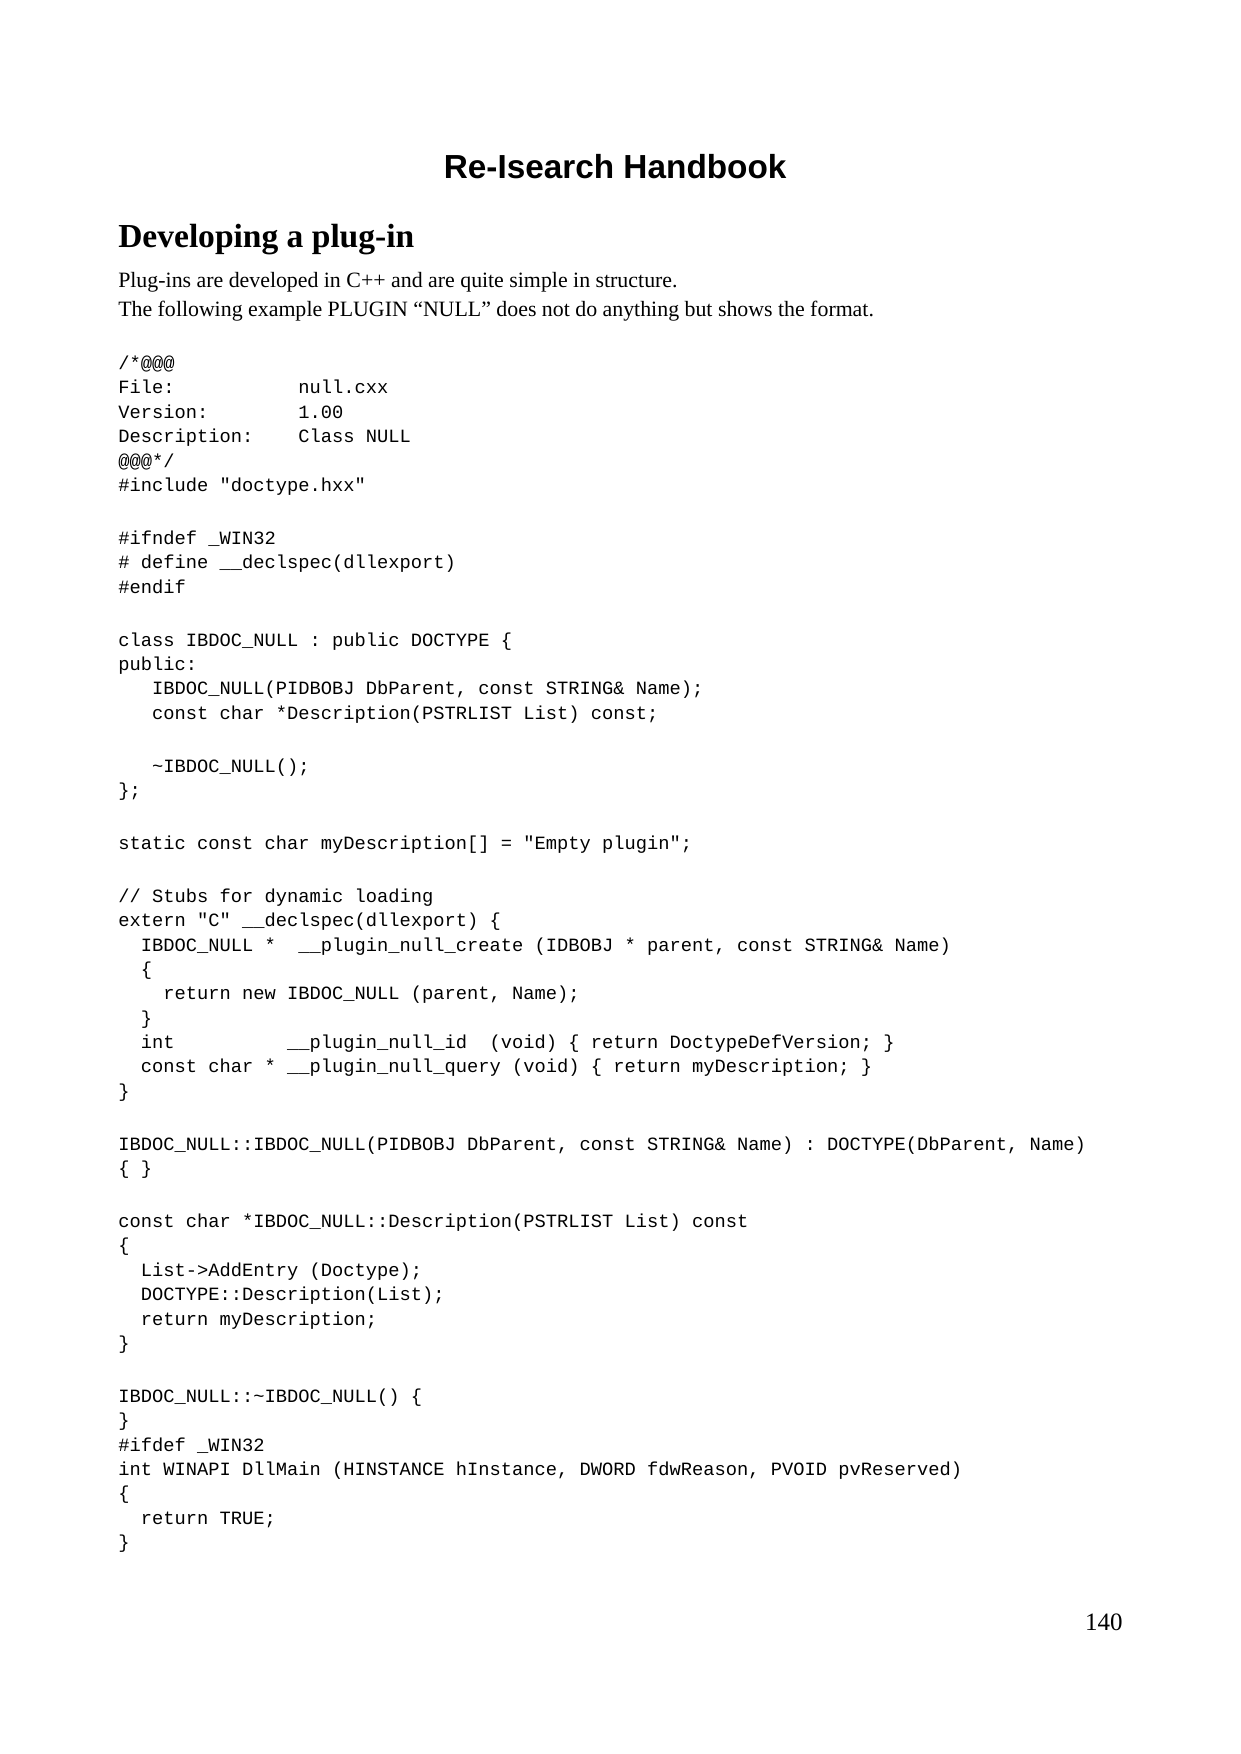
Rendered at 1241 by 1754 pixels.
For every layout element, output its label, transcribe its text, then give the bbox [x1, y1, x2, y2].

text { [118, 960, 1122, 981]
text class IBDOC_NULL : public DOCTYPE { [118, 630, 1122, 652]
text } [118, 1082, 1122, 1103]
text int __plugin_null_id (void) { return DoctypeDefVersion; } [118, 1033, 1122, 1054]
text IBDOC_NULL::~IBDOC_NULL() { [118, 1387, 1122, 1408]
text #ifdef _WIN32 [118, 1435, 1122, 1457]
subtitle Developing a plug-in [118, 216, 1122, 255]
text public: [118, 655, 1122, 676]
text The following example PLUGIN “NULL” does not do anything but shows the format. [118, 296, 1122, 322]
text IBDOC_NULL::IBDOC_NULL(PIDBOBJ DbParent, const STRING& Name) : DOCTYPE(DbParent, Name) { } [118, 1134, 1122, 1180]
text Plug-ins are developed in C++ and are quite simple in structure. [118, 267, 1122, 293]
text return myDescription; [118, 1309, 1122, 1331]
text } [118, 1533, 1122, 1554]
text return TRUE; [118, 1508, 1122, 1530]
text extern "C" __declspec(dllexport) { [118, 911, 1122, 932]
text } [118, 1411, 1122, 1432]
text static const char myDescription[] = "Empty plugin"; [118, 834, 1122, 855]
text return new IBDOC_NULL (parent, Name); [118, 984, 1122, 1005]
text List->AddEntry (Doctype); [118, 1261, 1122, 1282]
text Description: Class NULL [118, 427, 1122, 448]
text File: null.cxx [118, 378, 1122, 399]
text { [118, 1236, 1122, 1257]
text IBDOC_NULL * __plugin_null_create (IDBOBJ * parent, const STRING& Name) [118, 935, 1122, 957]
text /*@@@ [118, 354, 1122, 375]
text { [118, 1484, 1122, 1505]
text } [118, 1008, 1122, 1030]
text } [118, 1334, 1122, 1355]
text }; [118, 781, 1122, 802]
text Version: 1.00 [118, 403, 1122, 424]
text # define __declspec(dllexport) [118, 553, 1122, 574]
text ~IBDOC_NULL(); [118, 756, 1122, 778]
text #ifndef _WIN32 [118, 529, 1122, 550]
text const char *IBDOC_NULL::Description(PSTRLIST List) const [118, 1212, 1122, 1233]
text // Stubs for dynamic loading [118, 887, 1122, 908]
text IBDOC_NULL(PIDBOBJ DbParent, const STRING& Name); [118, 679, 1122, 700]
text int WINAPI DllMain (HINSTANCE hInstance, DWORD fdwReason, PVOID pvReserved) [118, 1460, 1122, 1481]
text const char *Description(PSTRLIST List) const; [118, 703, 1122, 725]
text @@@*/ [118, 451, 1122, 473]
text #include "doctype.hxx" [118, 476, 1122, 497]
text const char * __plugin_null_query (void) { return myDescription; } [118, 1057, 1122, 1078]
text DOCTYPE::Description(List); [118, 1285, 1122, 1306]
text #endif [118, 577, 1122, 599]
